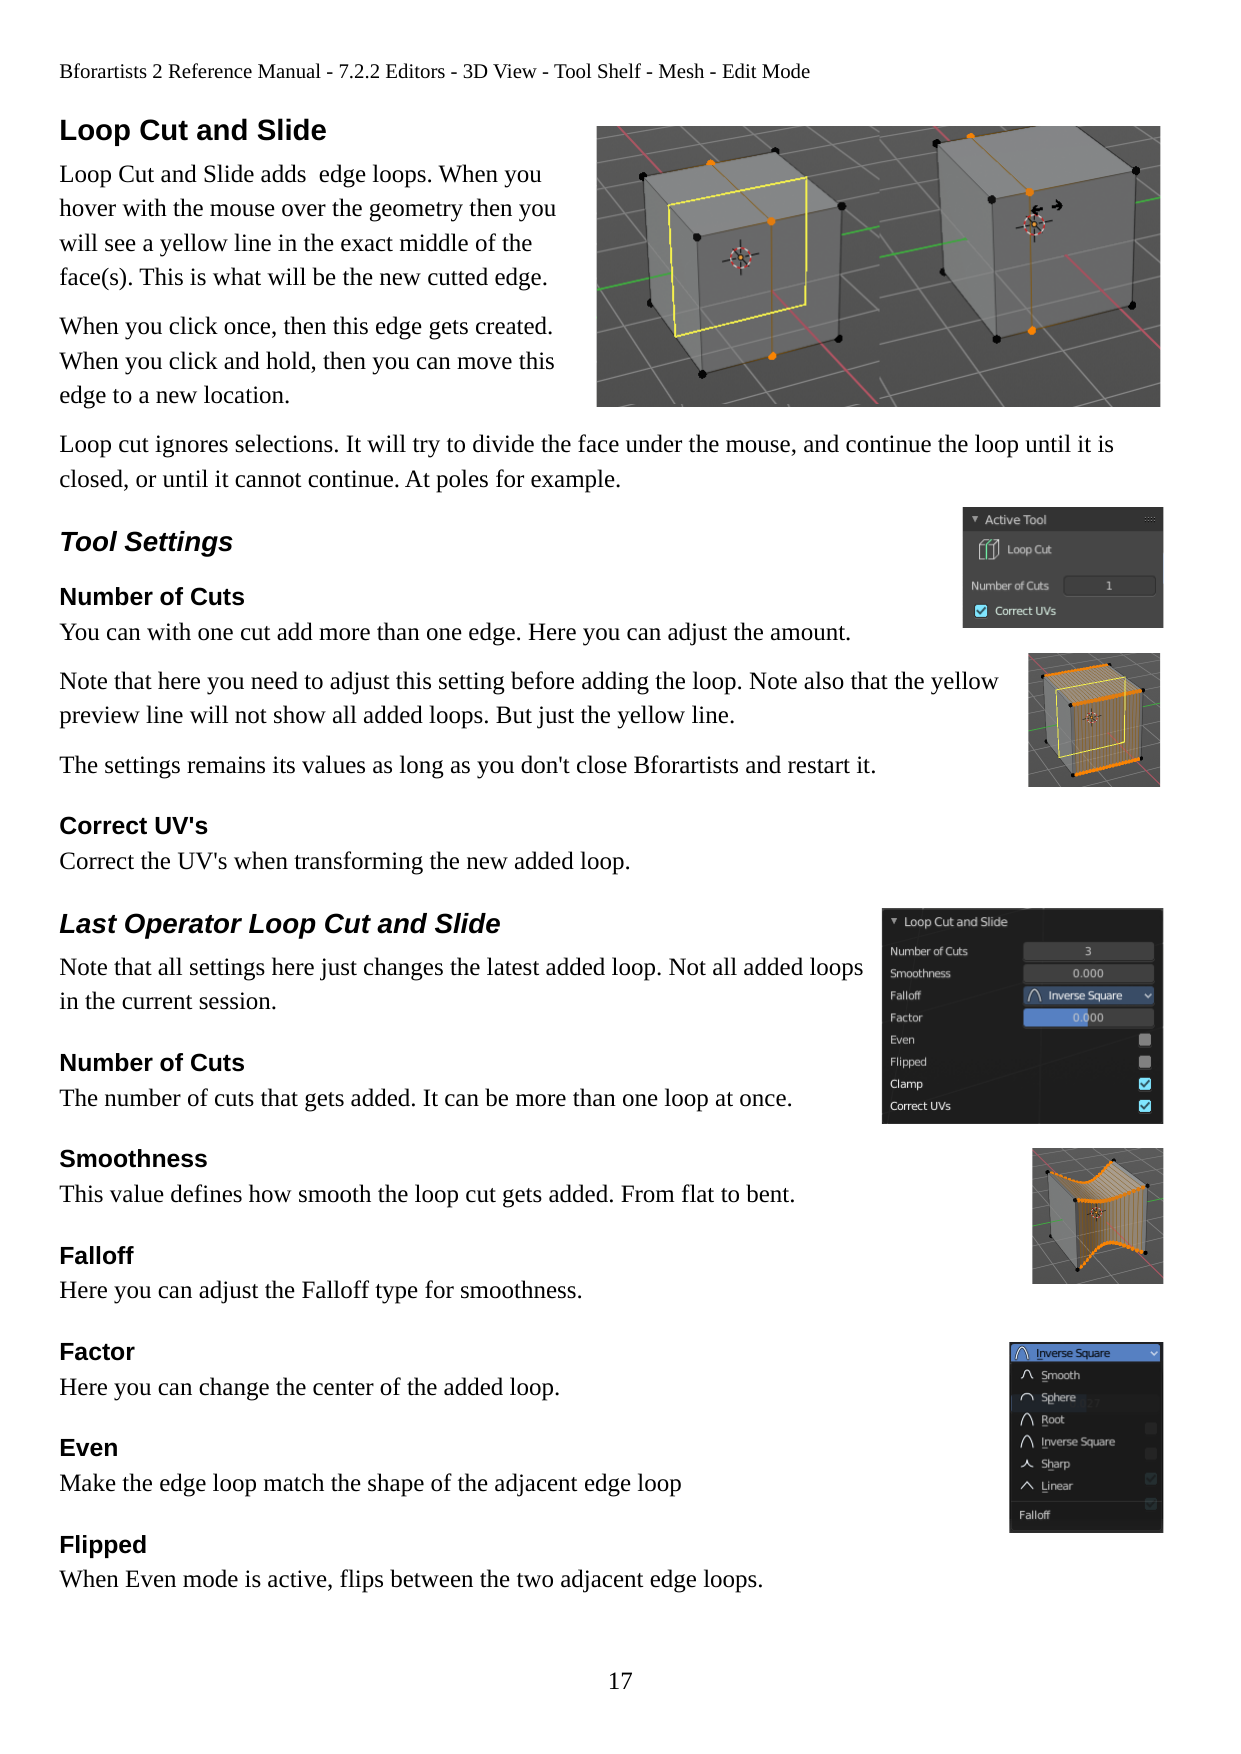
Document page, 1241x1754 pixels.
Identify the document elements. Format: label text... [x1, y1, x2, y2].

text The settings remains its values as long as you don't close Bforartists and restart it. [59, 750, 1028, 778]
subtitle [1164, 1241, 1181, 1269]
text Note that all settings here just changes the latest added loop. Not all added loops in the current session. [59, 952, 881, 1015]
text Correct the UV's when transforming the new added loop. [59, 846, 1181, 875]
subtitle Number of Cuts [59, 1048, 881, 1077]
subtitle Smoothness [59, 1144, 1181, 1173]
text When Even mode is active, flips between the two adjacent edge loops. [59, 1564, 1181, 1593]
subtitle Factor [59, 1337, 1181, 1366]
text This value defines how smooth the loop cut gets added. From flat to bent. [59, 1179, 1032, 1208]
subtitle Correct UV's [59, 811, 1181, 840]
subtitle [1164, 525, 1181, 557]
text When you click once, then this edge gets created. When you click and hold, then you can move this edge to a new location. [59, 311, 1181, 409]
text Here you can change the center of the added loop. [59, 1372, 1009, 1401]
subtitle Flipped [59, 1530, 1181, 1558]
subtitle Number of Cuts [59, 582, 962, 611]
text Here you can adjust the Falloff type for smoothness. [59, 1276, 1181, 1304]
picture [881, 908, 1164, 1124]
subtitle [1164, 582, 1181, 611]
subtitle Tool Settings [59, 525, 962, 557]
picture [1032, 1148, 1164, 1284]
picture [962, 507, 1164, 628]
subtitle Even [59, 1433, 1009, 1462]
picture [596, 126, 1161, 407]
text You can with one cut add more than one edge. Here you can adjust the amount. [59, 617, 1181, 646]
text Loop Cut and Slide adds edge loops. When you hover with the mouse over the geometry then you will see a yellow line in the exact middle of the face(s). This is what will be the new cutted edge. [59, 159, 596, 291]
subtitle Loop Cut and Slide [59, 113, 1181, 146]
picture [1009, 1342, 1164, 1533]
subtitle Last Operator Loop Cut and Slide [59, 908, 881, 939]
subtitle [1164, 1433, 1181, 1462]
text Loop cut ignores selections. It will try to divide the face under the mouse, and continue the loop until it is closed, or until it cannot continue. At poles for example. [59, 429, 1181, 493]
subtitle [1164, 1048, 1181, 1077]
text Make the edge loop match the shape of the adjacent edge loop [59, 1468, 1009, 1497]
text Note that here you need to adjust this setting before adding the loop. Note also that the yellow preview line will not show all added loops. But just the yellow line. [59, 666, 1028, 729]
subtitle Falloff [59, 1241, 1032, 1269]
text The number of cuts that gets added. It can be more than one loop at once. [59, 1083, 881, 1112]
picture [1028, 653, 1161, 787]
